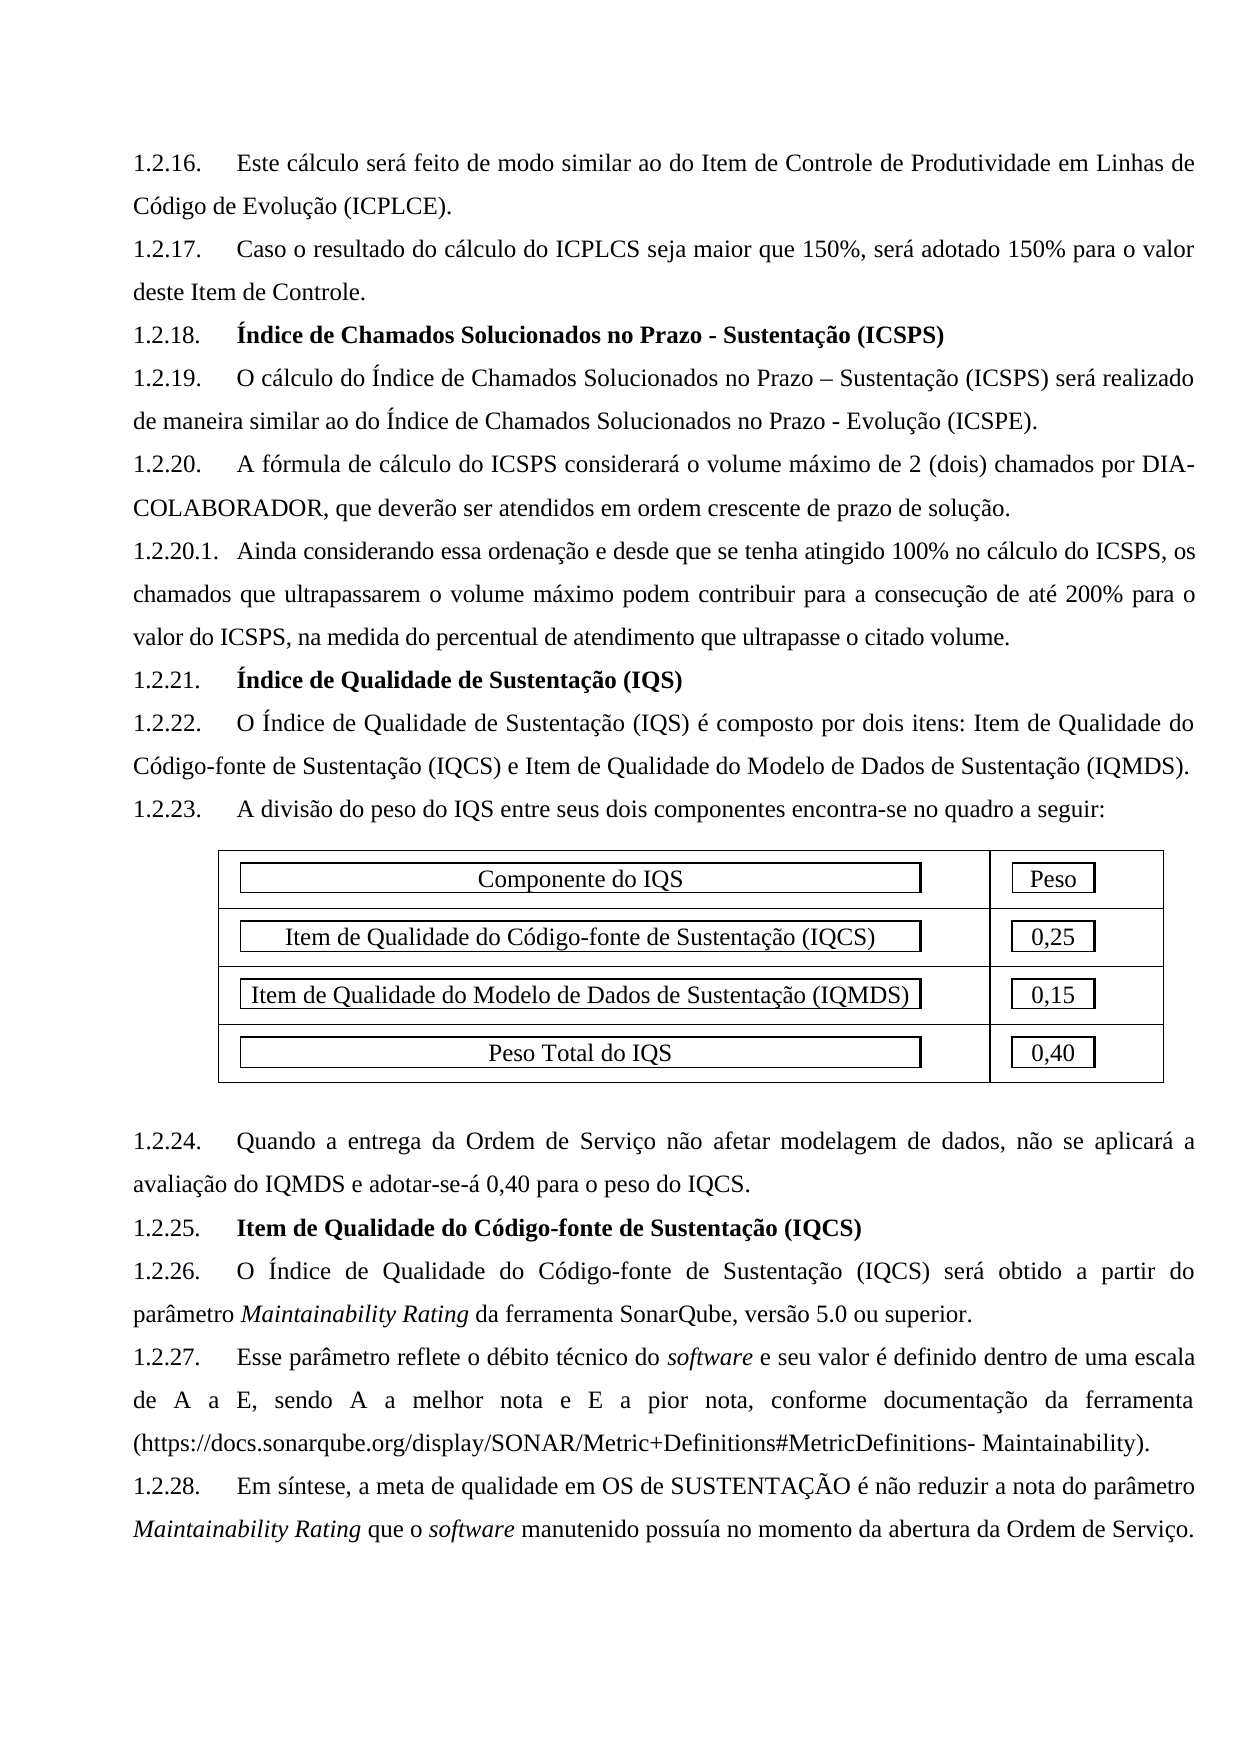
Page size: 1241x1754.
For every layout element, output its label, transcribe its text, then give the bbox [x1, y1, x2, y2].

list Caso o resultado do cálculo do ICPLCS seja maior que 150%, será adotado 150% para o valor deste Item de Controle. [133, 234, 1196, 306]
list A divisão do peso do IQS entre seus dois componentes encontra-se no quadro a seguir: [133, 794, 1196, 823]
list O cálculo do Índice de Chamados Solucionados no Prazo – Sustentação (ICSPS) será realizado de maneira similar ao do Índice de Chamados Solucionados no Prazo - Evolução (ICSPE). [133, 363, 1196, 435]
table_cell Item de Qualidade do Modelo de Dados de Sustentação (IQMDS) [219, 967, 989, 1024]
table_header Peso [991, 851, 1163, 908]
table_header Componente do IQS [219, 851, 989, 908]
list A fórmula de cálculo do ICSPS considerará o volume máximo de 2 (dois) chamados por DIA-COLABORADOR, que deverão ser atendidos em ordem crescente de prazo de solução. [133, 449, 1196, 521]
table_cell Item de Qualidade do Código-fonte de Sustentação (IQCS) [219, 909, 989, 966]
list Item de Qualidade do Código-fonte de Sustentação (IQCS) [133, 1213, 1196, 1241]
list Índice de Qualidade de Sustentação (IQS) [133, 665, 1196, 694]
list Esse parâmetro reflete o débito técnico do software e seu valor é definido dentro de uma escala de A a E, sendo A a melhor nota e E a pior nota, conforme documentação da ferramenta (https://docs.sonarqube.org/display/SONAR/Metric+Definitions#MetricDefinitions- Maintainability). [133, 1342, 1196, 1457]
list Índice de Chamados Solucionados no Prazo - Sustentação (ICSPS) [133, 320, 1196, 349]
list Quando a entrega da Ordem de Serviço não afetar modelagem de dados, não se aplicará a avaliação do IQMDS e adotar-se-á 0,40 para o peso do IQCS. [133, 1126, 1196, 1198]
list Ainda considerando essa ordenação e desde que se tenha atingido 100% no cálculo do ICSPS, os chamados que ultrapassarem o volume máximo podem contribuir para a consecução de até 200% para o valor do ICSPS, na medida do percentual de atendimento que ultrapasse o citado volume. [133, 536, 1196, 651]
list O Índice de Qualidade de Sustentação (IQS) é composto por dois itens: Item de Qualidade do Código-fonte de Sustentação (IQCS) e Item de Qualidade do Modelo de Dados de Sustentação (IQMDS). [133, 708, 1196, 780]
list Este cálculo será feito de modo similar ao do Item de Controle de Produtividade em Linhas de Código de Evolução (ICPLCE). [133, 148, 1196, 219]
table_cell Peso Total do IQS [219, 1025, 989, 1082]
list O Índice de Qualidade do Código-fonte de Sustentação (IQCS) será obtido a partir do parâmetro Maintainability Rating da ferramenta SonarQube, versão 5.0 ou superior. [133, 1256, 1196, 1328]
list Em síntese, a meta de qualidade em OS de SUSTENTAÇÃO é não reduzir a nota do parâmetro Maintainability Rating que o software manutenido possuía no momento da abertura da Ordem de Serviço. [133, 1471, 1196, 1543]
table_cell 0,25 [991, 909, 1163, 966]
table_cell 0,15 [991, 967, 1163, 1024]
table_cell 0,40 [991, 1025, 1163, 1082]
